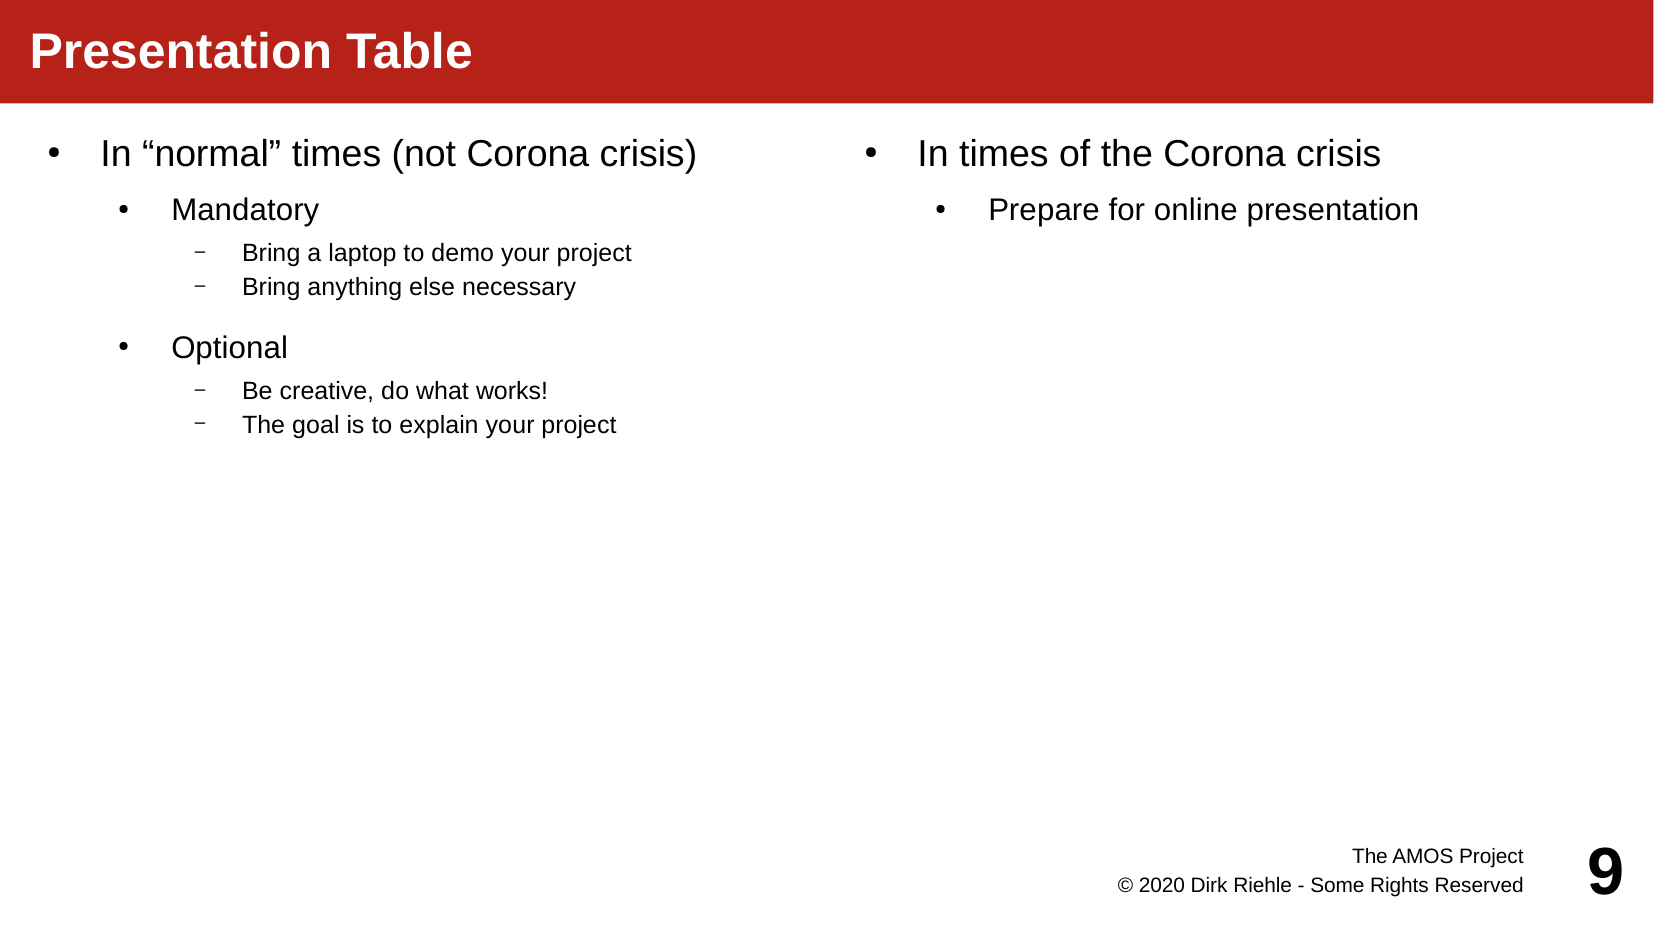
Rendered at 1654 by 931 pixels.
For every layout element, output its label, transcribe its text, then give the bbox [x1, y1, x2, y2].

list In “normal” times (not Corona crisis) Mandatory Bring a laptop to demo your project Bring anything else necessary Optional Be creative, do what works! The goal is to explain your project [29, 132, 808, 798]
title Presentation Table [0, 0, 1654, 104]
list In times of the Corona crisis Prepare for online presentation [846, 132, 1625, 798]
